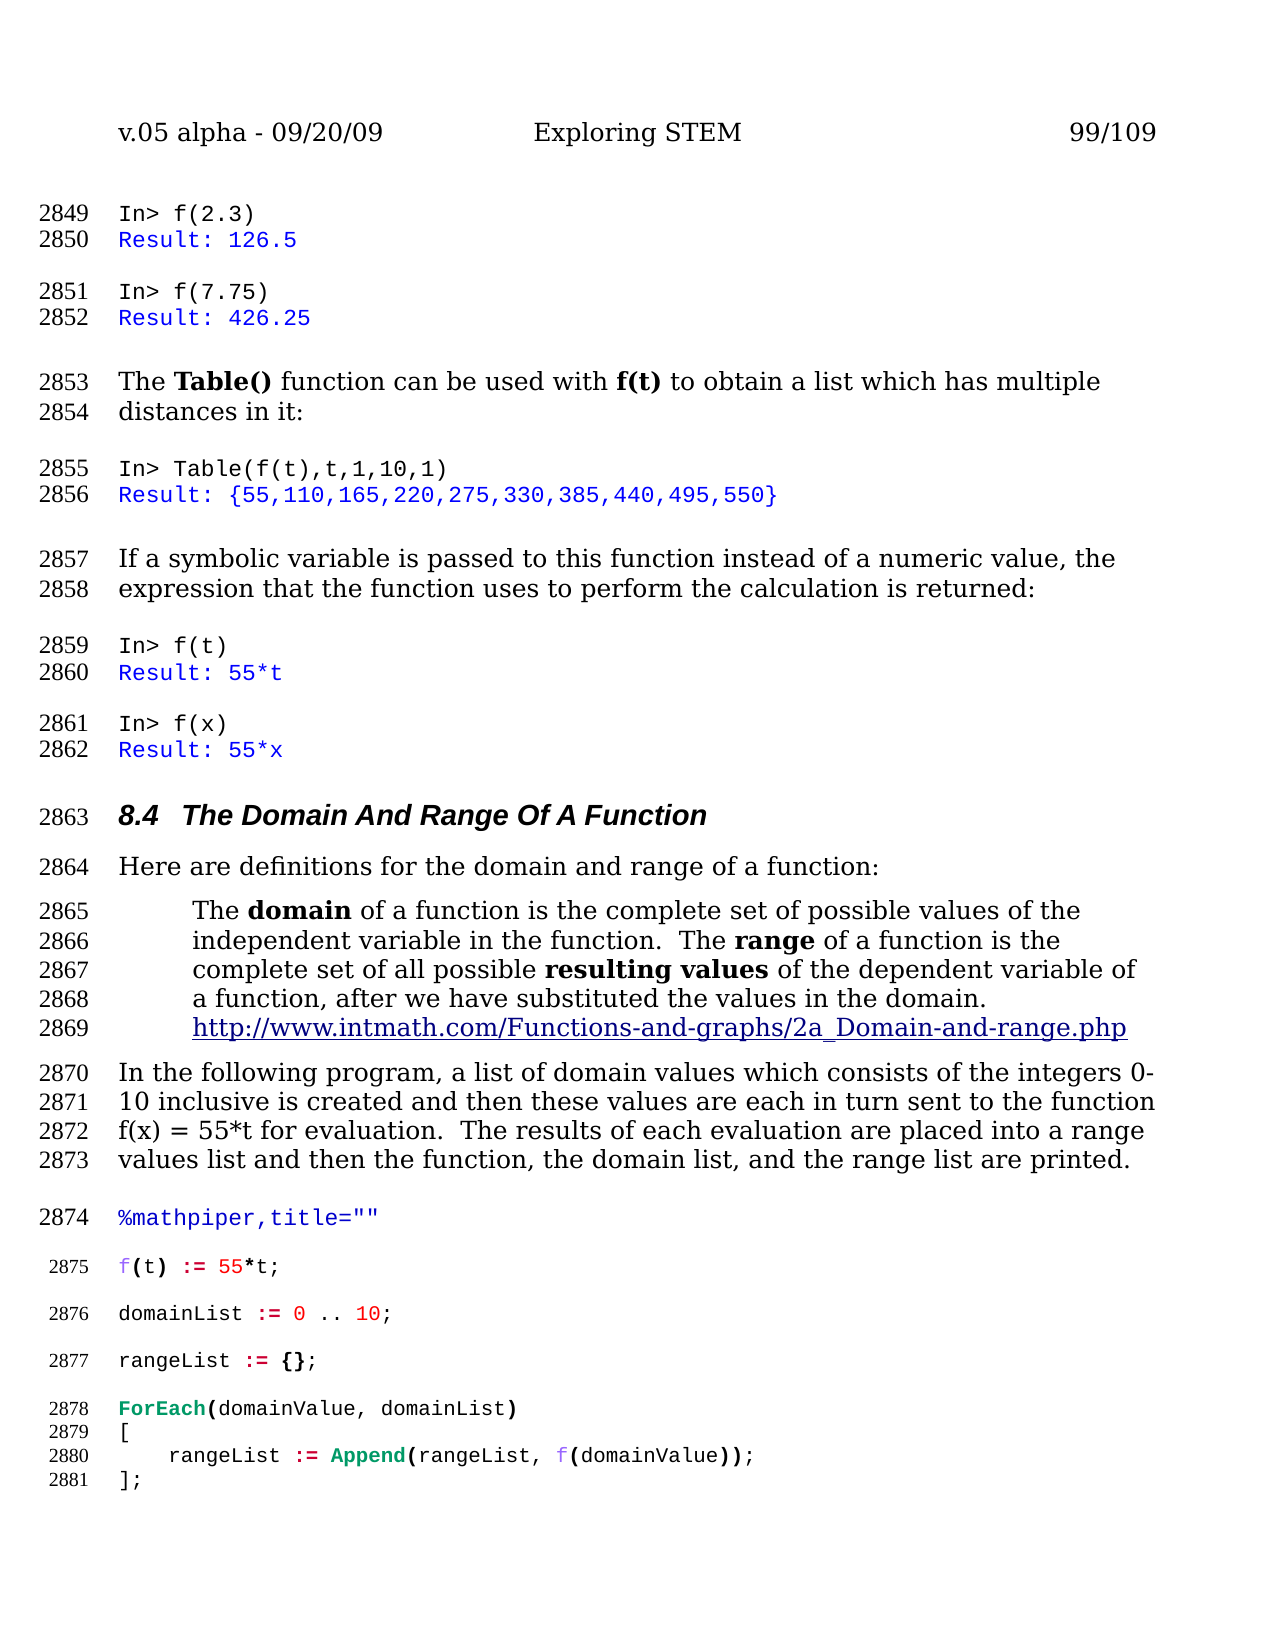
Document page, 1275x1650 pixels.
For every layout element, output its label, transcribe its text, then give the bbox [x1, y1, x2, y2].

text rangeList := Append(rangeList, f(domainValue)); [118, 1445, 1157, 1469]
text f(t) := 55*t; [118, 1256, 1157, 1279]
text In> f(x) [118, 713, 1157, 739]
text In> Table(f(t),t,1,10,1) [118, 458, 1157, 484]
text Result: 426.25 [118, 306, 1157, 332]
subtitle The Domain And Range Of A Function [118, 798, 1157, 831]
text ]; [118, 1469, 1157, 1492]
text ForEach(domainValue, domainList) [118, 1398, 1157, 1421]
text The domain of a function is the complete set of possible values of the independent variable in the function. The range of a function is the complete set of all possible resulting values of the dependent variable of a function, after we have substituted the values in the domain. http://www.intmath.com/Functions-and-graphs/2a_Domain-and-range.php [192, 896, 1157, 1043]
text The Table() function can be used with f(t) to obtain a list which has multiple distances in it: [118, 367, 1157, 426]
text Result: 55*x [118, 739, 1157, 764]
text rangeList := {}; [118, 1351, 1157, 1374]
text Result: 55*t [118, 661, 1157, 687]
text In> f(t) [118, 635, 1157, 661]
text [ [118, 1421, 1157, 1445]
text In the following program, a list of domain values which consists of the integers 0-10 inclusive is created and then these values are each in turn sent to the function f(x) = 55*t for evaluation. The results of each evaluation are placed into a range values list and then the function, the domain list, and the range list are printed. [118, 1058, 1157, 1174]
text Here are definitions for the domain and range of a function: [118, 852, 1157, 881]
text domainList := 0 .. 10; [118, 1303, 1157, 1327]
text Result: 126.5 [118, 229, 1157, 254]
text If a symbolic variable is passed to this function instead of a numeric value, the expression that the function uses to perform the calculation is returned: [118, 544, 1157, 603]
text %mathpiper,title="" [118, 1206, 1157, 1232]
text In> f(7.75) [118, 281, 1157, 306]
text In> f(2.3) [118, 203, 1157, 229]
text Result: {55,110,165,220,275,330,385,440,495,550} [118, 484, 1157, 510]
